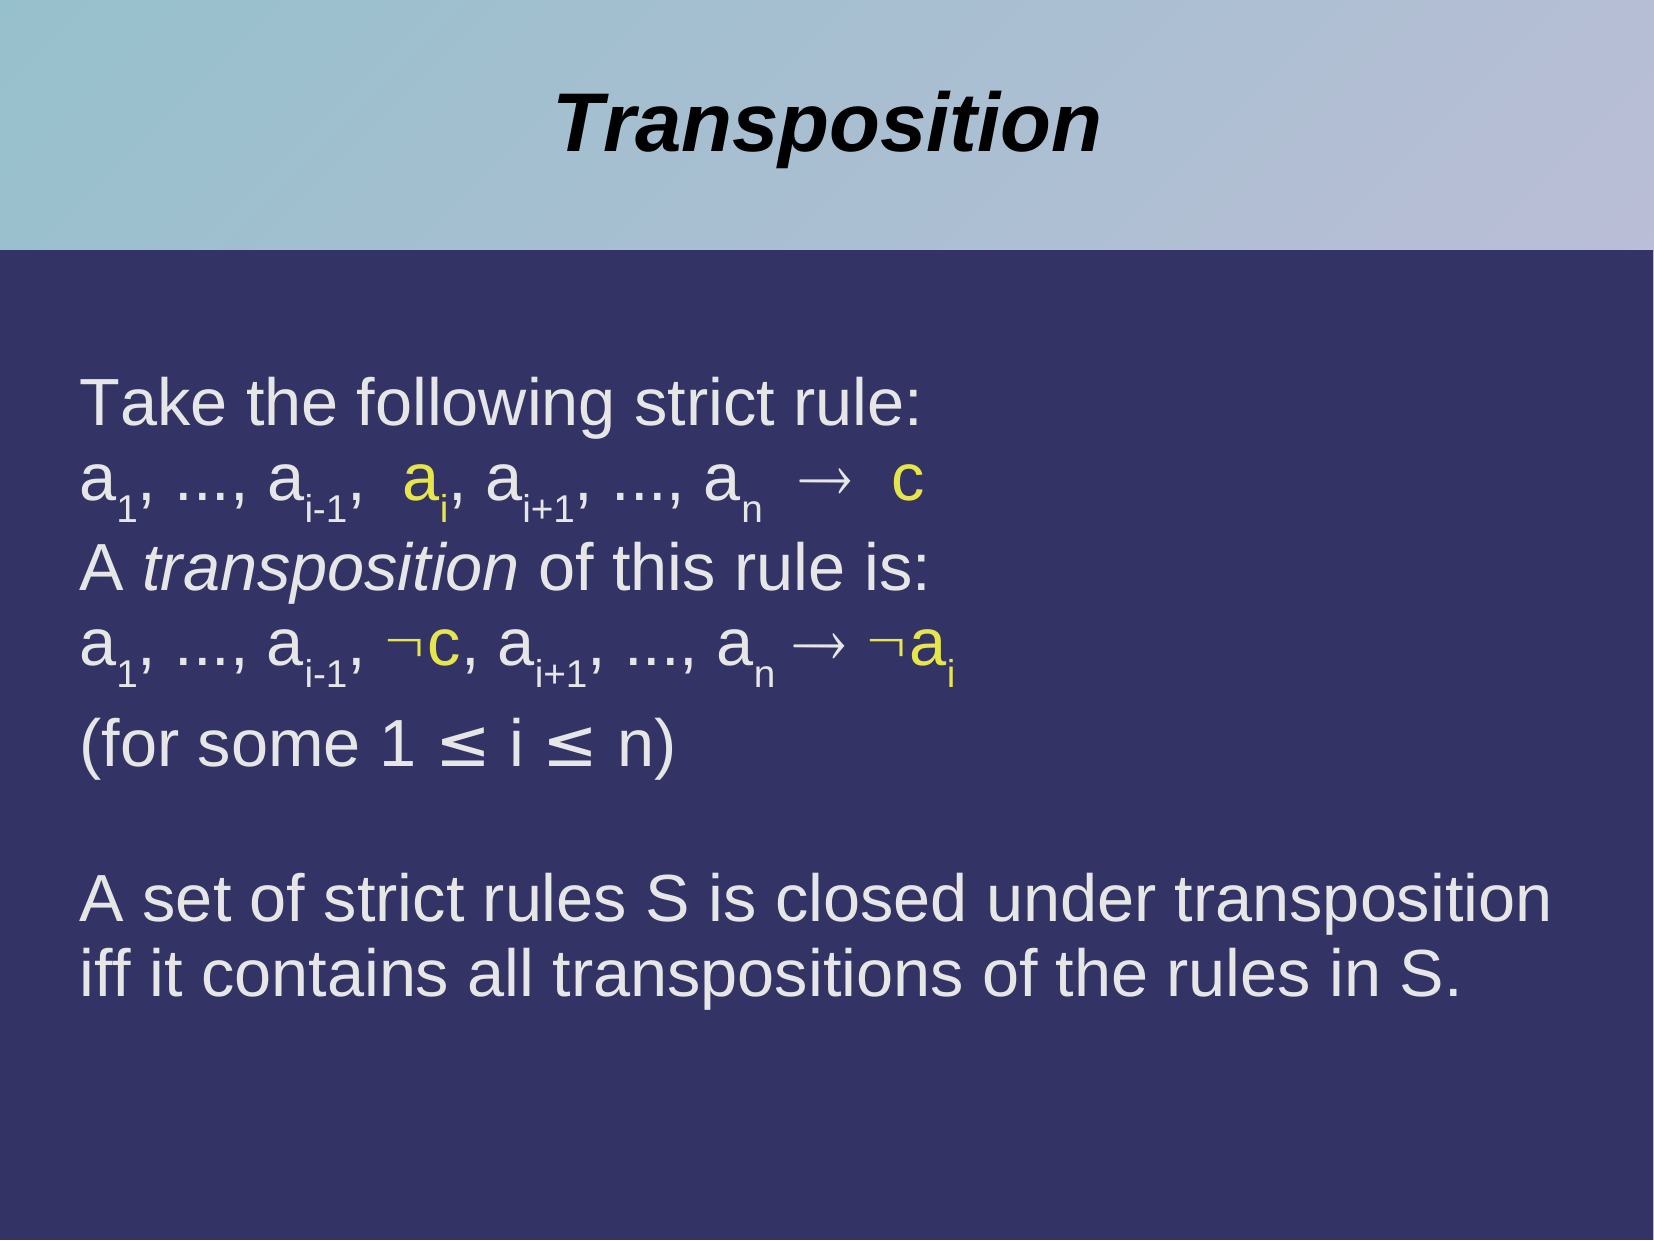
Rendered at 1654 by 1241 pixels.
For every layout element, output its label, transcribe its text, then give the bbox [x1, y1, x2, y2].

title Transposition [121, 19, 1534, 227]
list Take the following strict rule: a1, ..., ai-1, ai, ai+1, ..., an  c A transposition of this rule is: a1, ..., ai-1, ¬c, ai+1, ..., an  ¬ai (for some 1 ≤ i ≤ n) A set of strict rules S is closed under transposition iff it contains all transpositions of the rules in S. [67, 364, 1595, 1147]
